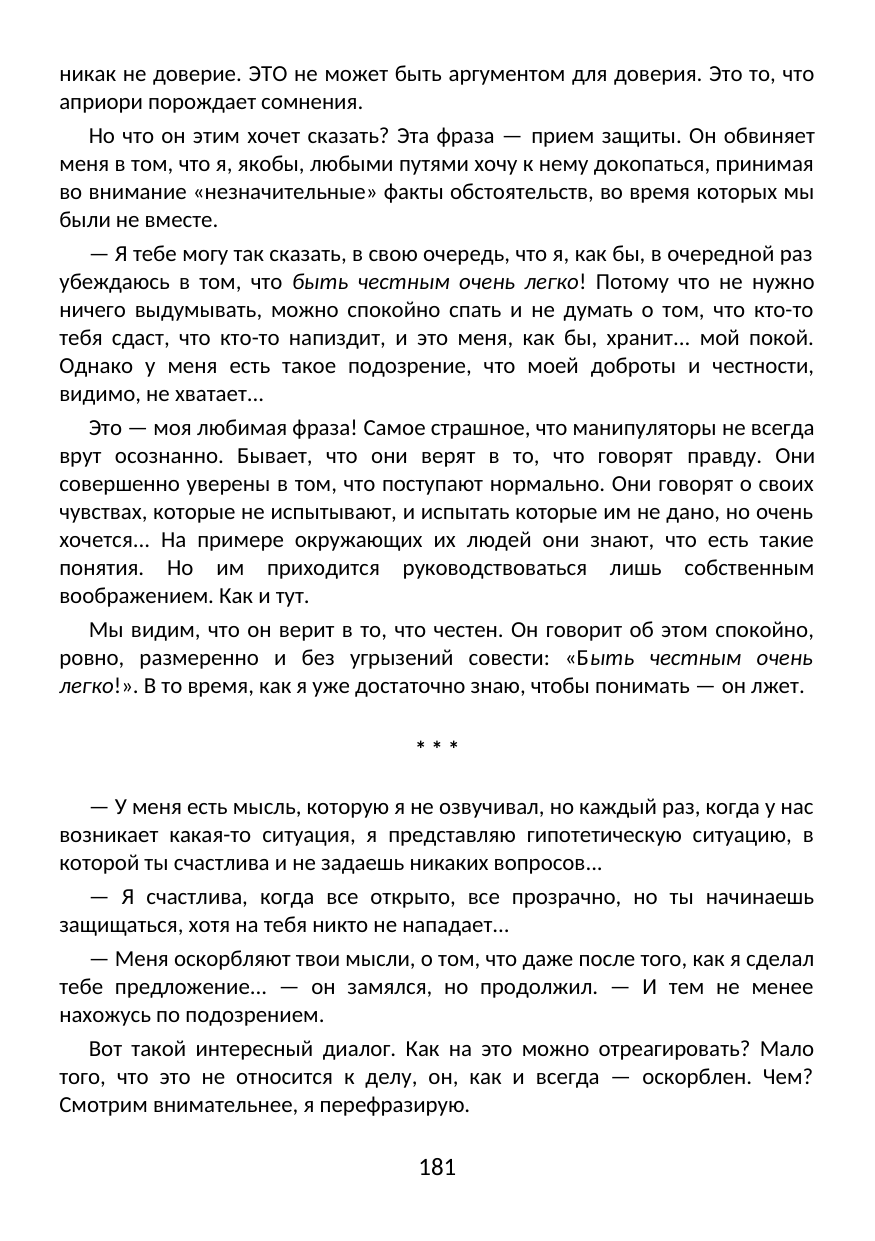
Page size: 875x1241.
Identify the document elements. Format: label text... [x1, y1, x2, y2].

text — У меня есть мысль, которую я не озвучивал, но каждый раз, когда у нас возникает какая-то ситуация, я представляю гипотетическую ситуацию, в которой ты счастлива и не задаешь никаких вопросов... [59, 792, 815, 876]
text — Я тебе могу так сказать, в свою очередь, что я, как бы, в очередной раз убеждаюсь в том, что быть честным очень легко! Потому что не нужно ничего выдумывать, можно спокойно спать и не думать о том, что кто-то тебя сдаст, что кто-то напиздит, и это меня, как бы, хранит... мой покой. Однако у меня есть такое подозрение, что моей доброты и честности, видимо, не хватает... [59, 239, 815, 407]
text Мы видим, что он верит в то, что честен. Он говорит об этом спокойно, ровно, размеренно и без угрызений совести: «Быть честным очень легко!». В то время, как я уже достаточно знаю, чтобы понимать — он лжет. [59, 615, 815, 699]
text Это — моя любимая фраза! Самое страшное, что манипуляторы не всегда врут осознанно. Бывает, что они верят в то, что говорят правду. Они совершенно уверены в том, что поступают нормально. Они говорят о своих чувствах, которые не испытывают, и испытать которые им не дано, но очень хочется... На примере окружающих их людей они знают, что есть такие понятия. Но им приходится руководствоваться лишь собственным воображением. Как и тут. [59, 413, 815, 609]
text Но что он этим хочет сказать? Эта фраза — прием защиты. Он обвиняет меня в том, что я, якобы, любыми путями хочу к нему докопаться, принимая во внимание «незначительные» факты обстоятельств, во время которых мы были не вместе. [59, 121, 815, 233]
text — Меня оскорбляют твои мысли, о том, что даже после того, как я сделал тебе предложение... — он замялся, но продолжил. — И тем не менее нахожусь по подозрением. [59, 944, 815, 1028]
text никак не доверие. ЭТО не может быть аргументом для доверия. Это то, что априори порождает сомнения. [59, 59, 815, 115]
text — Я счастлива, когда все открыто, все прозрачно, но ты начинаешь защищаться, хотя на тебя никто не нападает... [59, 882, 815, 938]
subtitle * * * [59, 735, 815, 763]
text Вот такой интересный диалог. Как на это можно отреагировать? Мало того, что это не относится к делу, он, как и всегда — оскорблен. Чем? Смотрим внимательнее, я перефразирую. [59, 1034, 815, 1118]
